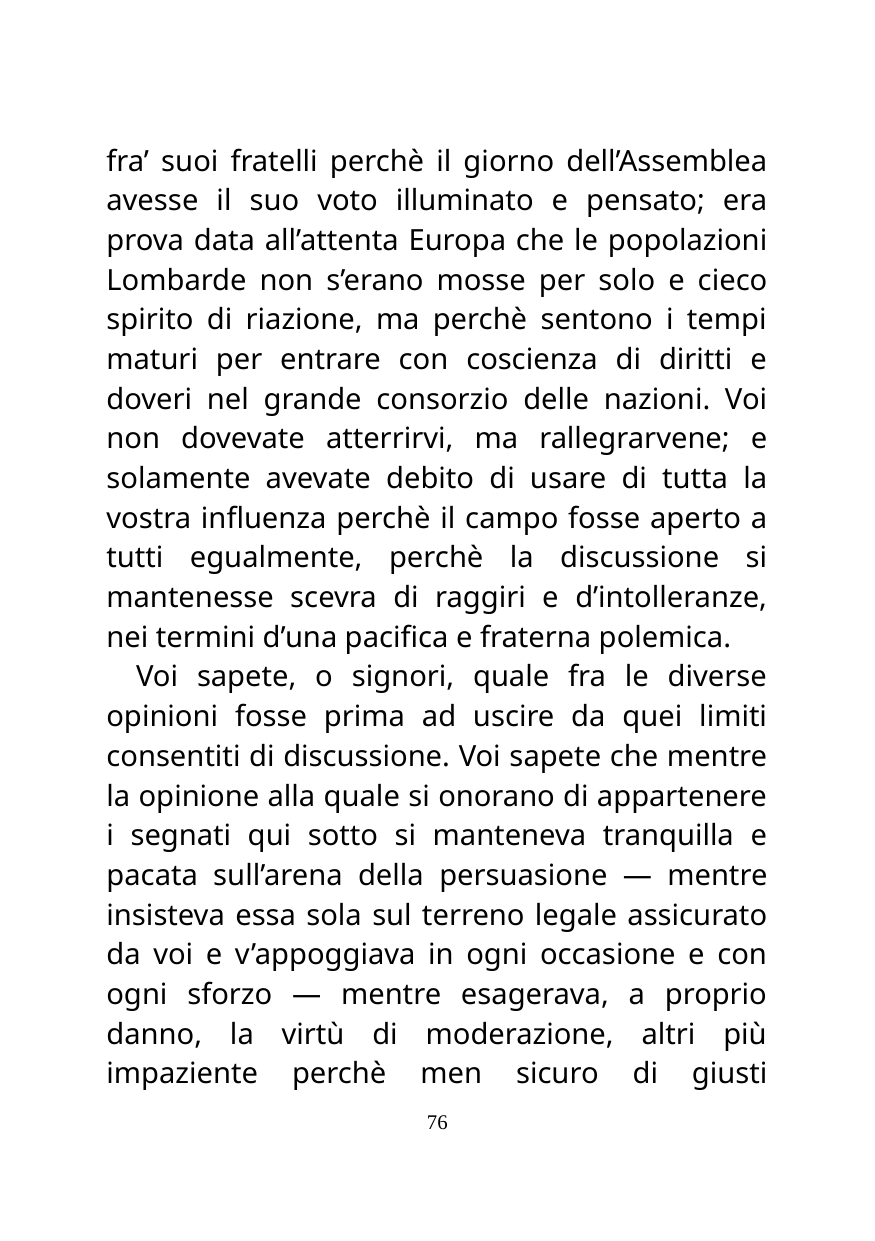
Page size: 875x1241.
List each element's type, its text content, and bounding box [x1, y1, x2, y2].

text fra’ suoi fratelli perchè il giorno dell’Assemblea avesse il suo voto illuminato e pensato; era prova data all’attenta Europa che le popolazioni Lombarde non s’erano mosse per solo e cieco spirito di riazione, ma perchè sentono i tempi maturi per entrare con coscienza di diritti e doveri nel grande consorzio delle nazioni. Voi non dovevate atterrirvi, ma rallegrarvene; e solamente avevate debito di usare di tutta la vostra influenza perchè il campo fosse aperto a tutti egualmente, perchè la discussione si mantenesse scevra di raggiri e d’intolleranze, nei termini d’una pacifica e fraterna polemica. [106, 140, 768, 656]
text Voi sapete, o signori, quale fra le diverse opinioni fosse prima ad uscire da quei limiti consentiti di discussione. Voi sapete che mentre la opinione alla quale si onorano di appartenere i segnati qui sotto si manteneva tranquilla e pacata sull’arena della persuasione — mentre insisteva essa sola sul terreno legale assicurato da voi e v’appoggiava in ogni occasione e con ogni sforzo — mentre esagerava, a proprio danno, la virtù di moderazione, altri più impaziente perchè men sicuro di giusti [106, 656, 768, 1092]
